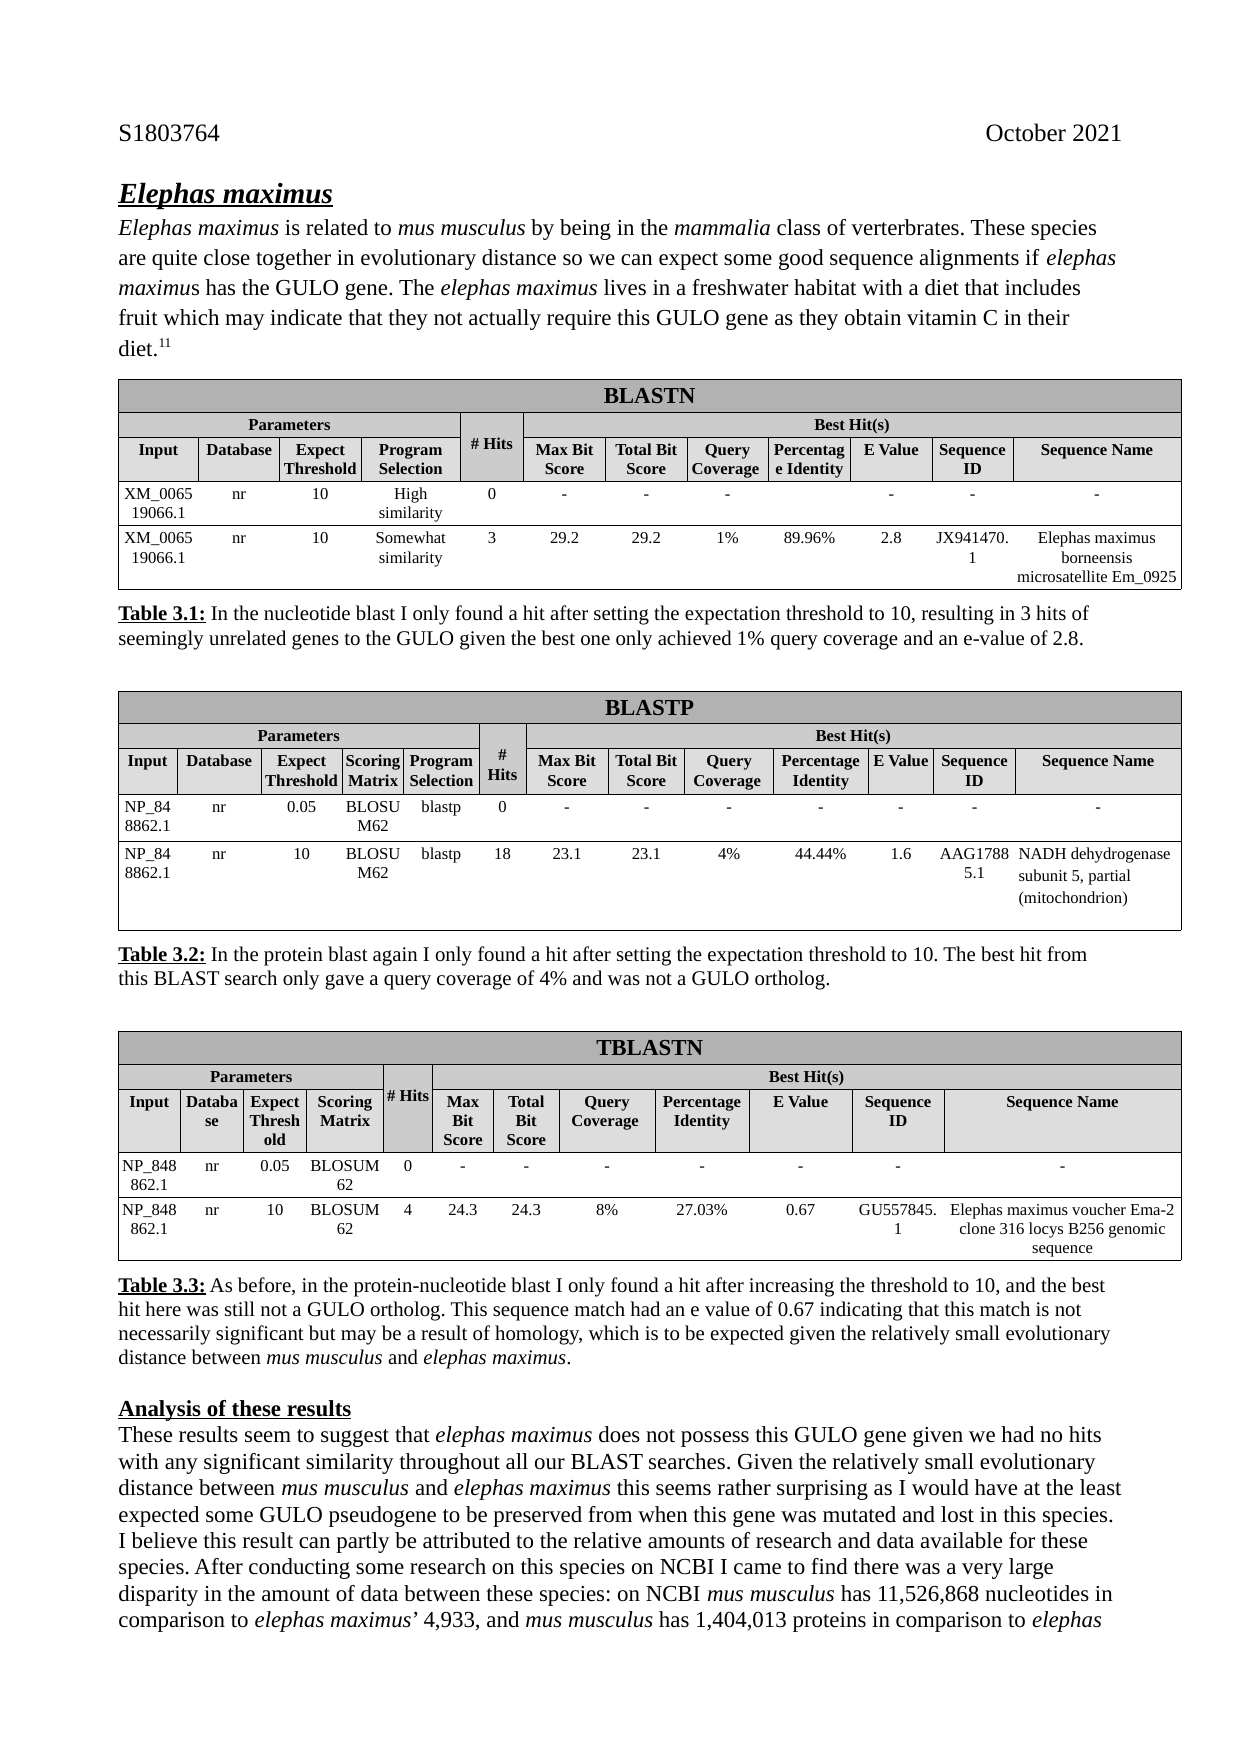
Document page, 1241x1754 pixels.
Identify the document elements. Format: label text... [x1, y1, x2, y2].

table_cell Database [178, 749, 261, 794]
table_cell XM_006519066.1 [119, 526, 198, 589]
table_cell nr [180, 1153, 243, 1197]
table_cell Percentage Identity [769, 438, 850, 481]
table_cell - [526, 795, 608, 841]
table_cell - [655, 1153, 749, 1197]
table_cell blastp [404, 842, 479, 929]
table_cell Database [181, 1090, 243, 1152]
table_cell Parameters [119, 413, 460, 437]
table_cell Somewhat similarity [361, 526, 460, 589]
table_cell 10 [279, 526, 361, 589]
table_cell Elephas maximus voucher Ema-2 clone 316 locys B256 genomic sequence [944, 1198, 1181, 1260]
table_cell Best Hit(s) [433, 1065, 1181, 1089]
table_header BLASTN [119, 380, 1181, 412]
table_cell Total Bit Score [609, 749, 684, 794]
table_cell JX941470.1 [932, 526, 1013, 589]
table_cell Input [119, 749, 177, 794]
table_cell Parameters [119, 1065, 383, 1089]
table_cell 0 [479, 795, 526, 841]
table_cell Sequence ID [933, 438, 1013, 481]
table_cell Percentage Identity [774, 749, 868, 794]
text Table 3.3: As before, in the protein-nucleotide blast I only found a hit after increasing the threshold to 10, and the best hit here was still not a GULO ortholog. This sequence match had an e value of 0.67 indicating that this match is not necessarily significant but may be a result of homology, which is to be expected given the relatively small evolutionary distance between mus musculus and elephas maximus. Analysis of these results These results seem to suggest that elephas maximus does not possess this GULO gene given we had no hits with any significant similarity throughout all our BLAST searches. Given the relatively small evolutionary distance between mus musculus and elephas maximus this seems rather surprising as I would have at the least expected some GULO pseudogene to be preserved from when this gene was mutated and lost in this species. I believe this result can partly be attributed to the relative amounts of research and data available for these species. After conducting some research on this species on NCBI I came to find there was a very large disparity in the amount of data between these species: on NCBI mus musculus has 11,526,868 nucleotides in comparison to elephas maximus’ 4,933, and mus musculus has 1,404,013 proteins in comparison to elephas [118, 1273, 1122, 1632]
table_cell Sequence ID [934, 749, 1015, 794]
table_cell Input [119, 1090, 180, 1152]
table_cell Query Coverage [560, 1090, 655, 1152]
table_cell 23.1 [608, 842, 684, 929]
table_cell 27.03% [655, 1198, 749, 1260]
table_cell 0.05 [243, 1153, 306, 1197]
table_cell 10 [279, 482, 361, 525]
table_cell Total Bit Score [494, 1090, 559, 1152]
table_cell Database [199, 438, 279, 481]
table_cell Query Coverage [688, 438, 768, 481]
table_cell 4% [685, 842, 773, 929]
table_cell 3 [460, 526, 523, 589]
table_cell nr [180, 1198, 243, 1260]
table_cell E Value [750, 1090, 852, 1152]
table_cell nr [198, 526, 279, 589]
table_cell Expect Threshold [262, 749, 342, 794]
table_cell - [852, 1153, 944, 1197]
table_cell BLOSUM62 [342, 795, 403, 841]
table_cell - [608, 795, 684, 841]
table_cell Scoring Matrix [343, 749, 403, 794]
table_cell Scoring Matrix [307, 1090, 383, 1152]
table_cell Expect Threshold [280, 438, 361, 481]
table_cell E Value [869, 749, 933, 794]
table_cell 10 [261, 842, 342, 929]
table_cell Elephas maximus borneensis microsatellite Em_0925 [1013, 526, 1181, 589]
table_cell 89.96% [768, 526, 850, 589]
table_cell NADH dehydrogenase subunit 5, partial (mitochondrion) [1015, 842, 1181, 929]
table_cell Total Bit Score [606, 438, 687, 481]
table_cell NP_848862.1 [119, 842, 177, 929]
table_header BLASTP [119, 692, 1181, 723]
table_cell - [850, 482, 932, 525]
table_cell Program Selection [362, 438, 460, 481]
table_cell 4 [384, 1198, 432, 1260]
table_cell High similarity [361, 482, 460, 525]
table_cell 44.44% [773, 842, 868, 929]
table_cell - [493, 1153, 559, 1197]
table_cell 23.1 [526, 842, 608, 929]
table_cell Parameters [119, 724, 479, 748]
table_cell Input [119, 438, 198, 481]
table_cell # Hits [461, 413, 523, 481]
table_cell 0.05 [261, 795, 342, 841]
table_cell 18 [479, 842, 526, 929]
table_cell - [687, 482, 768, 525]
table_cell 0.67 [749, 1198, 852, 1260]
table_cell 1.6 [868, 842, 933, 929]
text Table 3.2: In the protein blast again I only found a hit after setting the expectation threshold to 10. The best hit from this BLAST search only gave a query coverage of 4% and was not a GULO ortholog. [118, 942, 1122, 1019]
table_cell [768, 482, 850, 525]
text Elephas maximus Elephas maximus is related to mus musculus by being in the mammalia class of verterbrates. These species are quite close together in evolutionary distance so we can expect some good sequence alignments if elephas maximus has the GULO gene. The elephas maximus lives in a freshwater habitat with a diet that includes fruit which may indicate that they not actually require this GULO gene as they obtain vitamin C in their diet.11 [118, 176, 1122, 361]
table_cell - [605, 482, 687, 525]
table_cell - [944, 1153, 1181, 1197]
table_cell GU557845.1 [852, 1198, 944, 1260]
table_cell BLOSUM62 [306, 1198, 383, 1260]
table_cell - [1013, 482, 1181, 525]
table_cell BLOSUM62 [342, 842, 403, 929]
table_cell nr [198, 482, 279, 525]
table_cell Sequence Name [1014, 438, 1181, 481]
table_cell AAG17885.1 [933, 842, 1015, 929]
table_cell Sequence Name [1016, 749, 1181, 794]
table_cell nr [177, 795, 261, 841]
table_cell Best Hit(s) [527, 724, 1181, 748]
table_cell Max Bit Score [524, 438, 605, 481]
table_cell Max Bit Score [527, 749, 608, 794]
table_cell NP_848862.1 [119, 1153, 180, 1197]
table_cell - [933, 795, 1015, 841]
table_cell # Hits [384, 1065, 432, 1152]
table_cell 1% [687, 526, 768, 589]
table_cell Sequence ID [853, 1090, 944, 1152]
table_cell - [868, 795, 933, 841]
table_cell - [773, 795, 868, 841]
table_cell - [523, 482, 605, 525]
table_cell NP_848862.1 [119, 795, 177, 841]
table_cell - [685, 795, 773, 841]
table_cell - [1015, 795, 1181, 841]
text Table 3.1: In the nucleotide blast I only found a hit after setting the expectation threshold to 10, resulting in 3 hits of seemingly unrelated genes to the GULO given the best one only achieved 1% query coverage and an e-value of 2.8. [118, 601, 1122, 678]
table_cell Best Hit(s) [524, 413, 1181, 437]
table_cell 29.2 [523, 526, 605, 589]
table_cell 0 [384, 1153, 432, 1197]
table_cell BLOSUM62 [306, 1153, 383, 1197]
table_cell 8% [559, 1198, 655, 1260]
table_cell 24.3 [493, 1198, 559, 1260]
table_cell XM_006519066.1 [119, 482, 198, 525]
table_cell # Hits [480, 724, 526, 794]
table_cell 0 [460, 482, 523, 525]
table_cell Percentage Identity [656, 1090, 749, 1152]
table_header TBLASTN [119, 1032, 1181, 1064]
table_cell - [749, 1153, 852, 1197]
table_cell NP_848862.1 [119, 1198, 180, 1260]
table_cell Sequence Name [945, 1090, 1181, 1152]
table_cell blastp [404, 795, 479, 841]
table_cell Query Coverage [685, 749, 773, 794]
table_cell Max Bit Score [433, 1090, 493, 1152]
table_cell 29.2 [605, 526, 687, 589]
table_cell nr [177, 842, 261, 929]
table_cell Expect Threshold [244, 1090, 306, 1152]
table_cell Program Selection [404, 749, 479, 794]
table_cell E Value [851, 438, 932, 481]
table_cell - [932, 482, 1013, 525]
table_cell 2.8 [850, 526, 932, 589]
table_cell 24.3 [432, 1198, 493, 1260]
table_cell - [432, 1153, 493, 1197]
table_cell - [559, 1153, 655, 1197]
table_cell 10 [243, 1198, 306, 1260]
